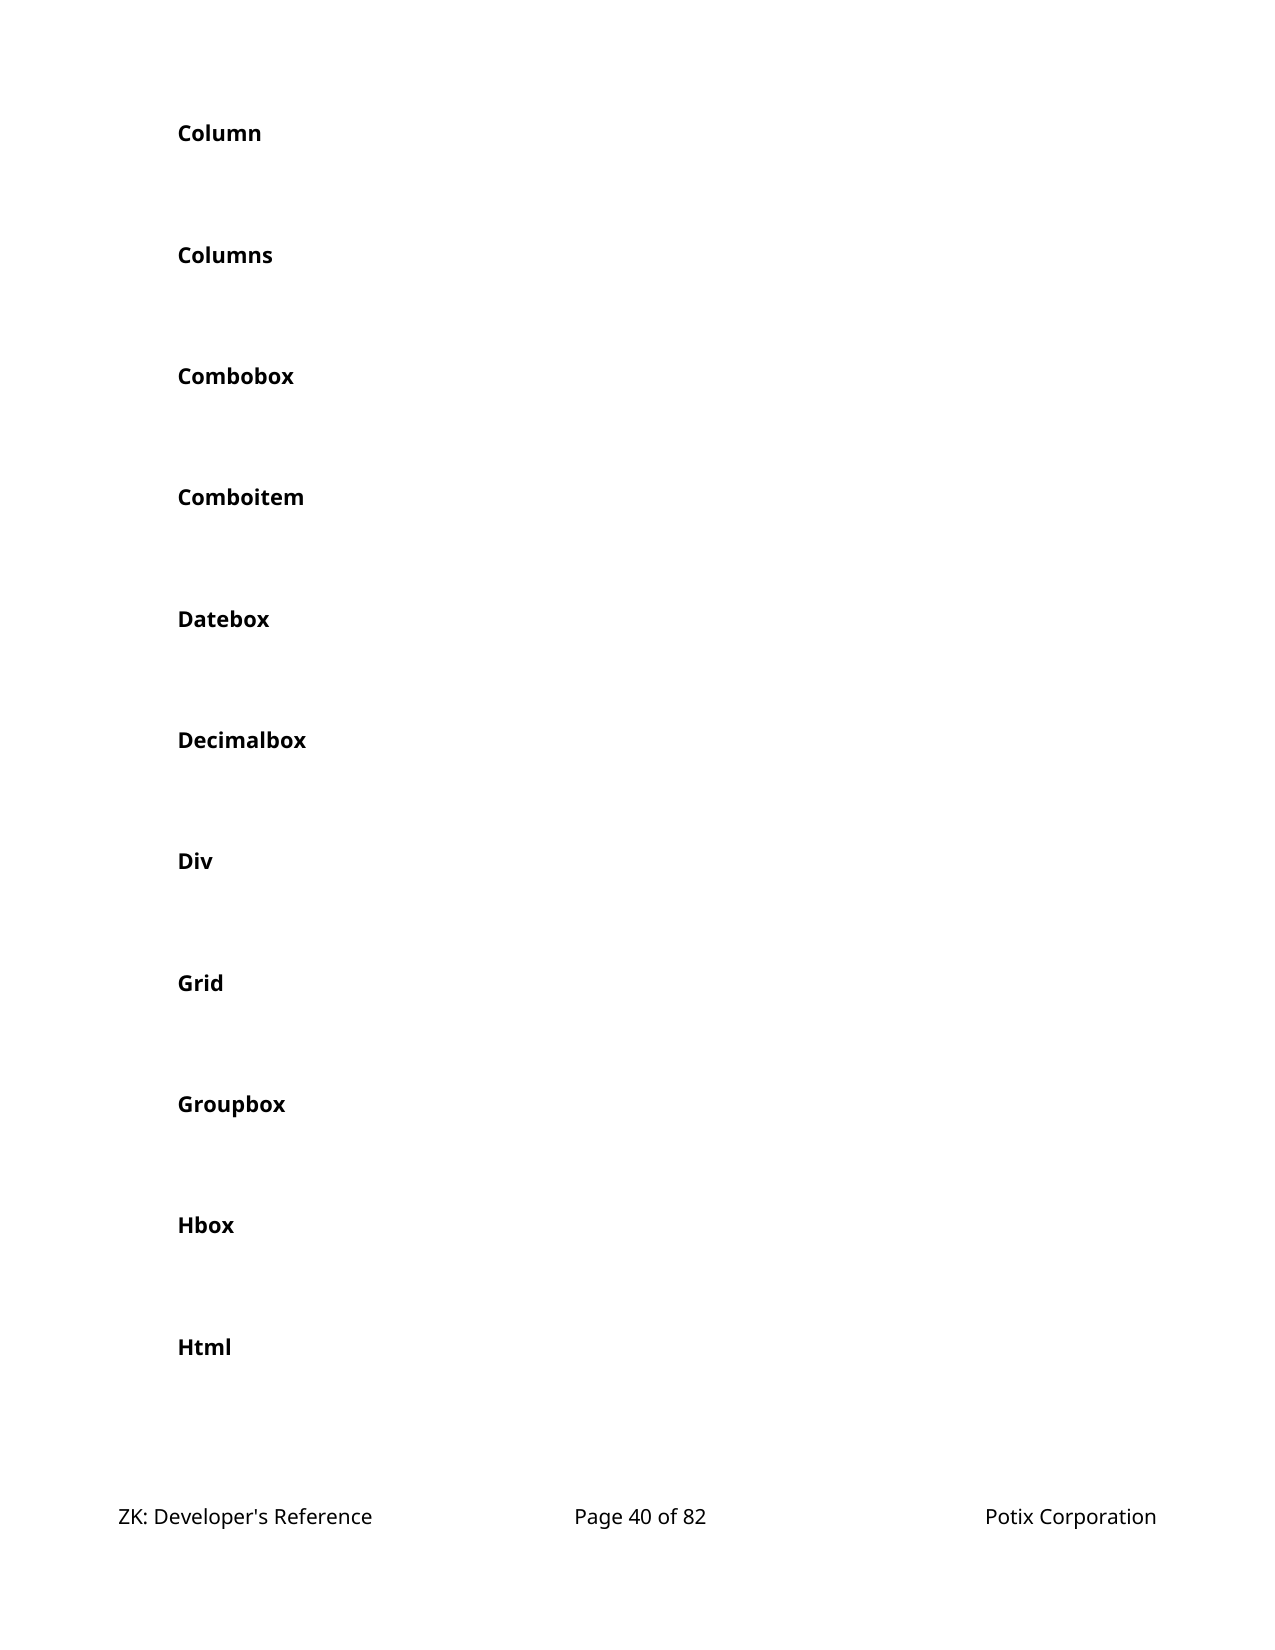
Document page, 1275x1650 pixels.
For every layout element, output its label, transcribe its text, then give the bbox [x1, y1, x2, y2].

subtitle Column [177, 118, 1157, 148]
subtitle Groupbox [177, 1089, 1157, 1119]
subtitle Hbox [177, 1210, 1157, 1240]
subtitle Div [177, 846, 1157, 876]
subtitle Datebox [177, 603, 1157, 633]
subtitle Combobox [177, 361, 1157, 391]
subtitle Grid [177, 968, 1157, 998]
subtitle Comboitem [177, 482, 1157, 512]
subtitle Columns [177, 239, 1157, 269]
subtitle Decimalbox [177, 725, 1157, 755]
subtitle Html [177, 1332, 1157, 1362]
